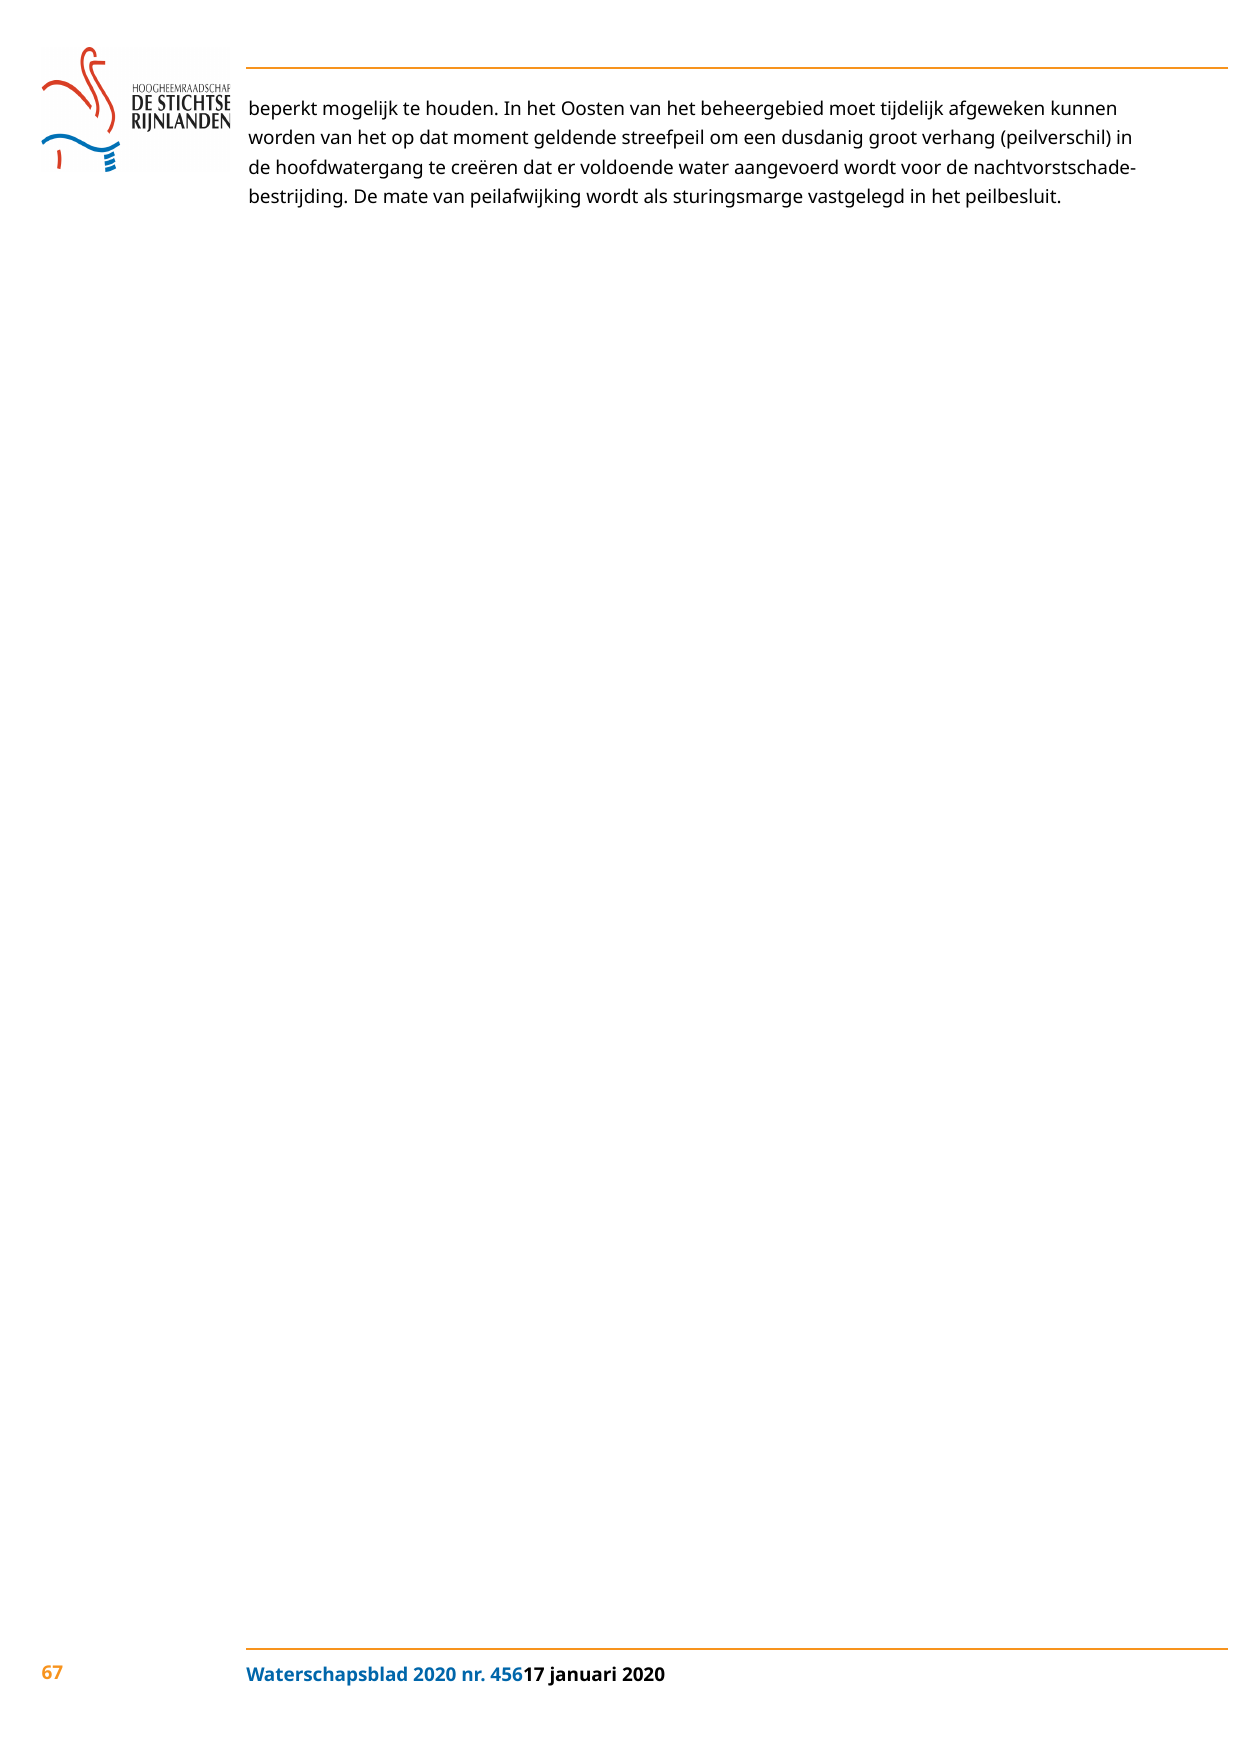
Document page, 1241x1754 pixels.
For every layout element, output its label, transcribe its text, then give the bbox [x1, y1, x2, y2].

text beperkt mogelijk te houden. In het Oosten van het beheergebied moet tijdelijk afgeweken kunnen worden van het op dat moment geldende streefpeil om een dusdanig groot verhang (peilverschil) in de hoofdwatergang te creëren dat er voldoende water aangevoerd wordt voor de nachtvorstschade-bestrijding. De mate van peilafwijking wordt als sturingsmarge vastgelegd in het peilbesluit. [248, 95, 1152, 209]
picture [41, 47, 231, 172]
